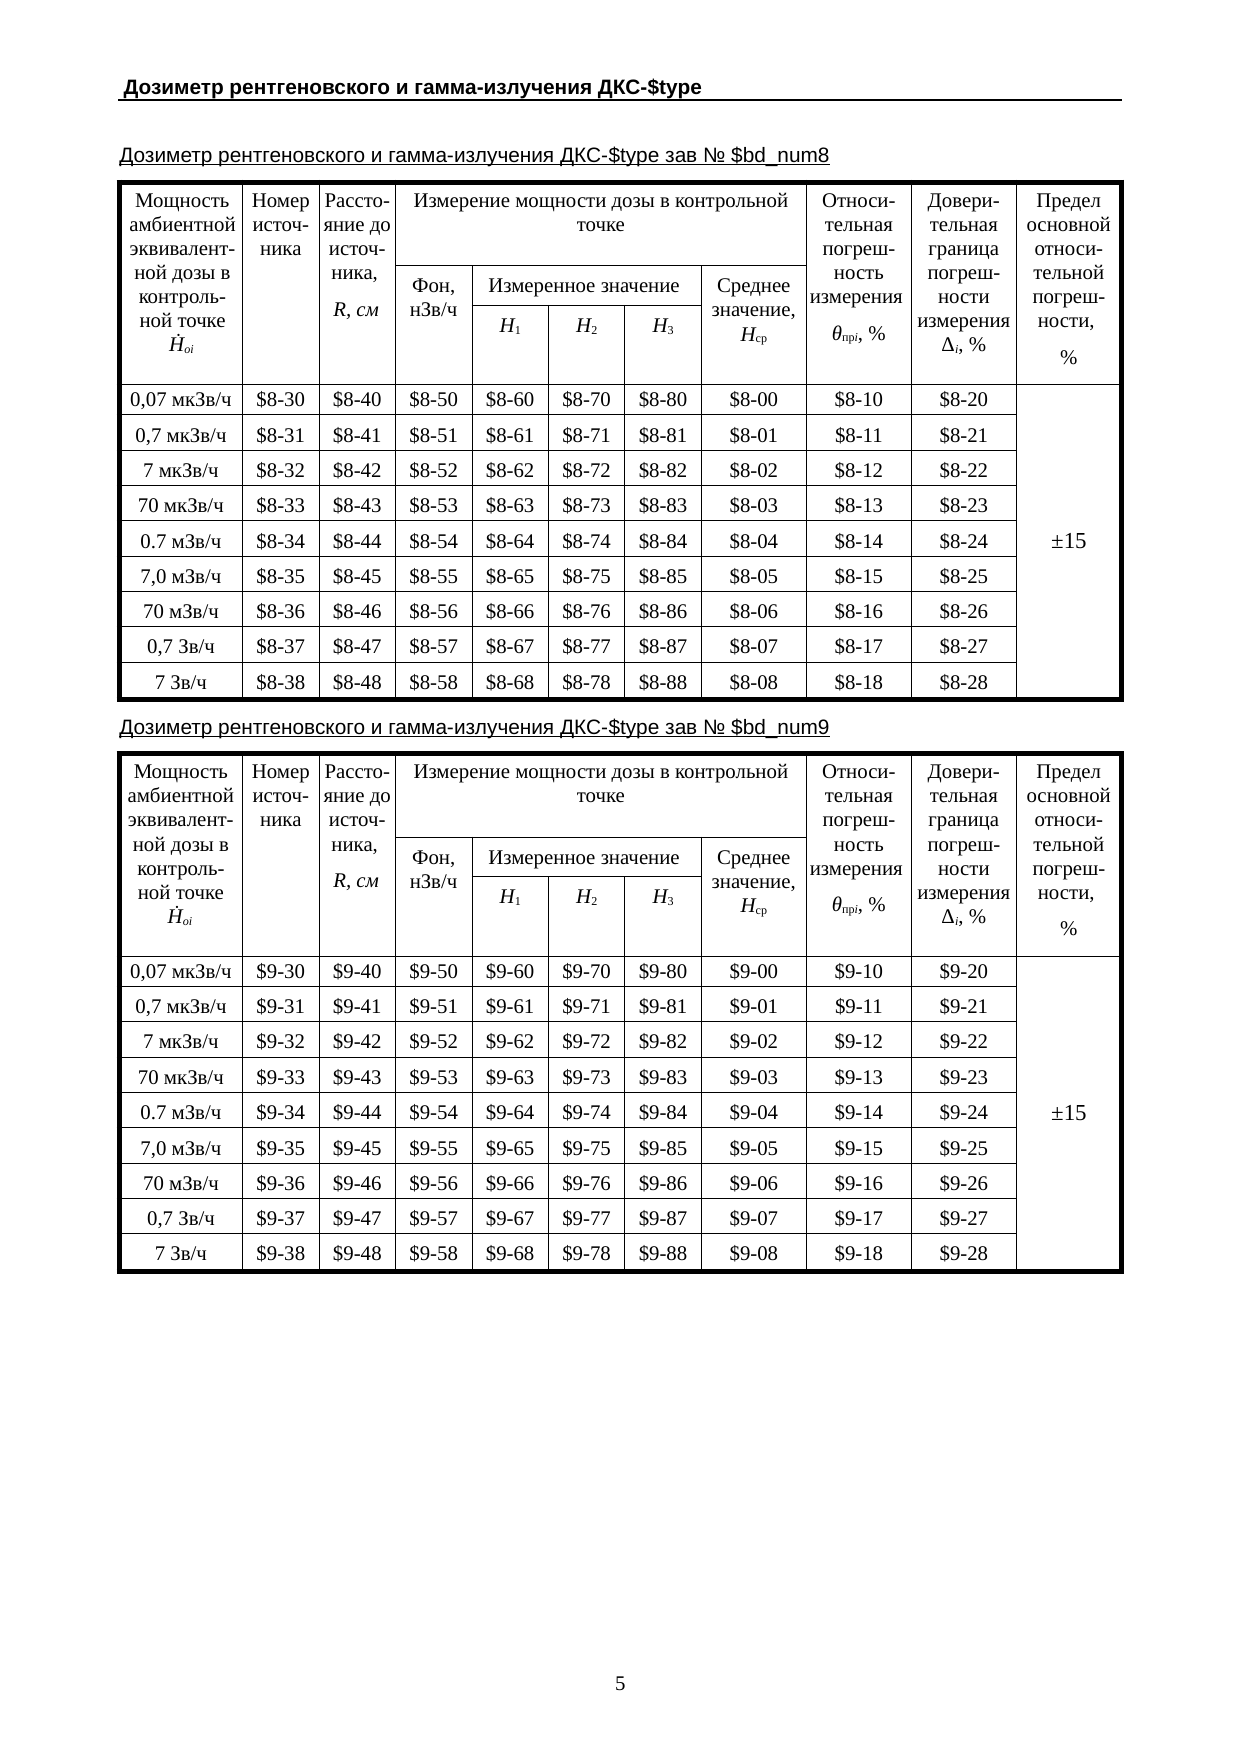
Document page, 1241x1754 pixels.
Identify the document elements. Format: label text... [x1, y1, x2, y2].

table_cell $9-64 [473, 1093, 548, 1127]
table_cell $9-43 [320, 1058, 395, 1092]
table_cell $8-66 [473, 592, 548, 626]
table_cell $9-06 [702, 1164, 806, 1198]
table_cell $9-62 [473, 1022, 548, 1057]
table_cell $8-78 [549, 663, 624, 697]
table_cell $8-64 [473, 521, 548, 556]
table_cell $8-58 [396, 663, 472, 697]
table_cell $9-22 [912, 1022, 1016, 1057]
table_cell $9-00 [702, 957, 806, 986]
table_cell $9-28 [912, 1234, 1016, 1268]
table_cell $8-65 [473, 557, 548, 591]
table_cell $9-15 [807, 1128, 911, 1162]
table_cell $8-05 [702, 557, 806, 591]
table_cell $8-31 [243, 415, 319, 450]
table_cell $8-61 [473, 415, 548, 450]
table_cell $8-38 [243, 663, 319, 697]
table_cell $9-01 [702, 987, 806, 1021]
table_cell $8-18 [807, 663, 911, 697]
table_cell $9-11 [807, 987, 911, 1021]
table_cell $8-12 [807, 451, 911, 485]
table_cell H1 [473, 877, 548, 956]
table_cell $8-84 [625, 521, 701, 556]
table_cell Относи-тельная погреш-ность измерения θпрi, % [807, 185, 911, 384]
table_cell $9-17 [807, 1199, 911, 1233]
table_cell $8-77 [549, 627, 624, 662]
table_cell $9-30 [243, 957, 319, 986]
table_cell $8-01 [702, 415, 806, 450]
table_cell Предел основной относи-тельной погреш-ности, % [1017, 756, 1119, 956]
table_cell $8-44 [320, 521, 395, 556]
table_header Дозиметр рентгеновского и гамма-излучения ДКС-$type зав № $bd_num8 [119, 131, 1121, 179]
table_cell $9-47 [320, 1199, 395, 1233]
table_cell $8-34 [243, 521, 319, 556]
table_cell $8-75 [549, 557, 624, 591]
table_cell $9-32 [243, 1022, 319, 1057]
table_cell $9-10 [807, 957, 911, 986]
table_cell $8-46 [320, 592, 395, 626]
table_cell $9-34 [243, 1093, 319, 1127]
table_cell Мощность амбиентной эквивалент-ной дозы в контроль-ной точке Ḣoi [122, 185, 242, 384]
table_cell $9-40 [320, 957, 395, 986]
table_cell $8-36 [243, 592, 319, 626]
table_cell $8-32 [243, 451, 319, 485]
table_cell ±15 [1017, 385, 1119, 697]
table_cell $8-68 [473, 663, 548, 697]
table_cell $9-03 [702, 1058, 806, 1092]
table_cell $9-61 [473, 987, 548, 1021]
table_cell $9-13 [807, 1058, 911, 1092]
table_cell $8-17 [807, 627, 911, 662]
table_cell $8-23 [912, 486, 1016, 520]
table_cell $9-36 [243, 1164, 319, 1198]
table_cell $9-56 [396, 1164, 472, 1198]
table_cell $8-87 [625, 627, 701, 662]
table_cell $9-07 [702, 1199, 806, 1233]
table_cell $9-21 [912, 987, 1016, 1021]
table_cell $8-00 [702, 385, 806, 414]
table_cell $8-20 [912, 385, 1016, 414]
table_cell $8-25 [912, 557, 1016, 591]
table_cell $8-47 [320, 627, 395, 662]
table_cell Относи-тельная погреш-ность измерения θпрi, % [807, 756, 911, 956]
table_cell $9-63 [473, 1058, 548, 1092]
table_cell 7 мкЗв/ч [122, 1022, 242, 1057]
table_cell 7,0 мЗв/ч [122, 1128, 242, 1162]
table_cell $8-51 [396, 415, 472, 450]
table_cell Мощность амбиентной эквивалент-ной дозы в контроль-ной точке Ḣoi [122, 756, 242, 956]
table_cell $8-16 [807, 592, 911, 626]
table_cell Среднее значение, Hср [702, 266, 806, 384]
table_cell Рассто-яние до источ-ника, R, см [320, 185, 395, 384]
table_cell $8-82 [625, 451, 701, 485]
table_cell $8-55 [396, 557, 472, 591]
table_cell $8-71 [549, 415, 624, 450]
table_cell $8-33 [243, 486, 319, 520]
table_cell Номер источ-ника [243, 756, 319, 956]
table_cell $8-08 [702, 663, 806, 697]
table_cell $9-25 [912, 1128, 1016, 1162]
table_cell $8-02 [702, 451, 806, 485]
table_cell H2 [549, 877, 624, 956]
table_cell $9-78 [549, 1234, 624, 1268]
table_cell $8-60 [473, 385, 548, 414]
table_cell $8-21 [912, 415, 1016, 450]
table_cell H3 [625, 306, 701, 384]
table_cell $8-37 [243, 627, 319, 662]
table_cell $9-70 [549, 957, 624, 986]
table_cell 0.7 мЗв/ч [122, 521, 242, 556]
table_cell $9-23 [912, 1058, 1016, 1092]
table_cell $8-26 [912, 592, 1016, 626]
table_cell $8-48 [320, 663, 395, 697]
table_cell $9-81 [625, 987, 701, 1021]
table_cell $9-46 [320, 1164, 395, 1198]
table_cell $9-35 [243, 1128, 319, 1162]
table_cell 0,07 мкЗв/ч [122, 385, 242, 414]
table_cell $8-57 [396, 627, 472, 662]
table_cell $9-42 [320, 1022, 395, 1057]
table_cell 70 мЗв/ч [122, 1164, 242, 1198]
table_cell Измеренное значение [473, 266, 701, 305]
table_cell 7,0 мЗв/ч [122, 557, 242, 591]
table_cell H2 [549, 306, 624, 384]
table_cell 7 мкЗв/ч [122, 451, 242, 485]
table_cell Измерение мощности дозы в контрольной точке [396, 185, 806, 265]
table_header Дозиметр рентгеновского и гамма-излучения ДКС-$type зав № $bd_num9 [119, 702, 1121, 751]
table_cell $8-41 [320, 415, 395, 450]
table_cell $9-80 [625, 957, 701, 986]
table_cell $8-53 [396, 486, 472, 520]
table_cell $9-58 [396, 1234, 472, 1268]
table_cell $8-88 [625, 663, 701, 697]
table_cell 70 мкЗв/ч [122, 1058, 242, 1092]
table_cell $8-35 [243, 557, 319, 591]
table_cell $8-27 [912, 627, 1016, 662]
table_cell $9-05 [702, 1128, 806, 1162]
table_cell $8-03 [702, 486, 806, 520]
table_cell Довери-тельная граница погреш-ности измерения Δi, % [912, 185, 1016, 384]
table_cell $9-52 [396, 1022, 472, 1057]
table_cell $8-13 [807, 486, 911, 520]
table_cell Рассто-яние до источ-ника, R, см [320, 756, 395, 956]
table_cell 7 Зв/ч [122, 663, 242, 697]
table_cell Среднее значение, Hср [702, 838, 806, 956]
table_cell Номер источ-ника [243, 185, 319, 384]
table_cell $9-72 [549, 1022, 624, 1057]
table_cell $8-73 [549, 486, 624, 520]
table_cell $9-24 [912, 1093, 1016, 1127]
table_cell $9-45 [320, 1128, 395, 1162]
table_cell $8-11 [807, 415, 911, 450]
table_cell 0.7 мЗв/ч [122, 1093, 242, 1127]
table_cell H3 [625, 877, 701, 956]
table_cell 7 Зв/ч [122, 1234, 242, 1268]
table_cell $8-22 [912, 451, 1016, 485]
table_cell ±15 [1017, 957, 1119, 1268]
table_cell $8-40 [320, 385, 395, 414]
table_cell $9-26 [912, 1164, 1016, 1198]
table_cell $9-67 [473, 1199, 548, 1233]
table_cell $9-04 [702, 1093, 806, 1127]
table_cell 70 мкЗв/ч [122, 486, 242, 520]
table_cell $8-10 [807, 385, 911, 414]
table_cell $9-77 [549, 1199, 624, 1233]
table_cell $9-65 [473, 1128, 548, 1162]
table_cell $9-84 [625, 1093, 701, 1127]
table_cell $9-08 [702, 1234, 806, 1268]
table_cell $9-53 [396, 1058, 472, 1092]
table_cell $9-48 [320, 1234, 395, 1268]
table_cell $8-15 [807, 557, 911, 591]
table_cell $8-50 [396, 385, 472, 414]
table_cell $9-74 [549, 1093, 624, 1127]
table_cell $9-20 [912, 957, 1016, 986]
table_cell 0,7 Зв/ч [122, 627, 242, 662]
table_cell $9-54 [396, 1093, 472, 1127]
table_cell Предел основной относи-тельной погреш-ности, % [1017, 185, 1119, 384]
table_cell 0,7 мкЗв/ч [122, 415, 242, 450]
table_cell Измеренное значение [473, 838, 701, 876]
table_cell $8-72 [549, 451, 624, 485]
table_cell $8-80 [625, 385, 701, 414]
table_cell $8-56 [396, 592, 472, 626]
table_cell $8-52 [396, 451, 472, 485]
table_cell $8-86 [625, 592, 701, 626]
table_cell $9-31 [243, 987, 319, 1021]
table_cell $9-66 [473, 1164, 548, 1198]
table_cell $9-57 [396, 1199, 472, 1233]
table_cell 0,07 мкЗв/ч [122, 957, 242, 986]
table_cell $8-43 [320, 486, 395, 520]
table_cell $8-83 [625, 486, 701, 520]
table_cell $8-67 [473, 627, 548, 662]
table_cell $8-30 [243, 385, 319, 414]
table_cell 0,7 мкЗв/ч [122, 987, 242, 1021]
table_cell $9-87 [625, 1199, 701, 1233]
table_cell $9-51 [396, 987, 472, 1021]
table_cell $9-27 [912, 1199, 1016, 1233]
table_cell $9-68 [473, 1234, 548, 1268]
table_cell $8-85 [625, 557, 701, 591]
table_cell $9-85 [625, 1128, 701, 1162]
table_cell $8-70 [549, 385, 624, 414]
table_cell Фон, нЗв/ч [396, 266, 472, 384]
table_cell $9-55 [396, 1128, 472, 1162]
table_cell $9-18 [807, 1234, 911, 1268]
table_cell $9-14 [807, 1093, 911, 1127]
table_cell $8-14 [807, 521, 911, 556]
table_cell $8-63 [473, 486, 548, 520]
table_cell $8-45 [320, 557, 395, 591]
table_cell $9-02 [702, 1022, 806, 1057]
table_cell $9-37 [243, 1199, 319, 1233]
table_cell $8-07 [702, 627, 806, 662]
table_cell $8-06 [702, 592, 806, 626]
table_cell $8-54 [396, 521, 472, 556]
table_cell $9-16 [807, 1164, 911, 1198]
table_cell Фон, нЗв/ч [396, 838, 472, 956]
table_cell $9-41 [320, 987, 395, 1021]
table_cell 70 мЗв/ч [122, 592, 242, 626]
table_cell $8-74 [549, 521, 624, 556]
table_cell $8-42 [320, 451, 395, 485]
table_cell $9-38 [243, 1234, 319, 1268]
table_cell $9-71 [549, 987, 624, 1021]
table_cell $8-62 [473, 451, 548, 485]
table_cell $9-73 [549, 1058, 624, 1092]
table_cell $8-04 [702, 521, 806, 556]
table_cell $9-75 [549, 1128, 624, 1162]
table_cell $8-81 [625, 415, 701, 450]
table_cell $9-12 [807, 1022, 911, 1057]
table_cell $9-33 [243, 1058, 319, 1092]
table_cell $9-76 [549, 1164, 624, 1198]
table_cell $9-82 [625, 1022, 701, 1057]
table_cell Измерение мощности дозы в контрольной точке [396, 756, 806, 837]
table_cell $9-50 [396, 957, 472, 986]
table_cell $9-88 [625, 1234, 701, 1268]
table_cell $9-44 [320, 1093, 395, 1127]
table_cell $8-24 [912, 521, 1016, 556]
table_cell $8-76 [549, 592, 624, 626]
table_cell $8-28 [912, 663, 1016, 697]
table_cell $9-83 [625, 1058, 701, 1092]
table_cell Довери-тельная граница погреш-ности измерения Δi, % [912, 756, 1016, 956]
table_cell $9-86 [625, 1164, 701, 1198]
table_cell 0,7 Зв/ч [122, 1199, 242, 1233]
table_cell H1 [473, 306, 548, 384]
table_cell $9-60 [473, 957, 548, 986]
